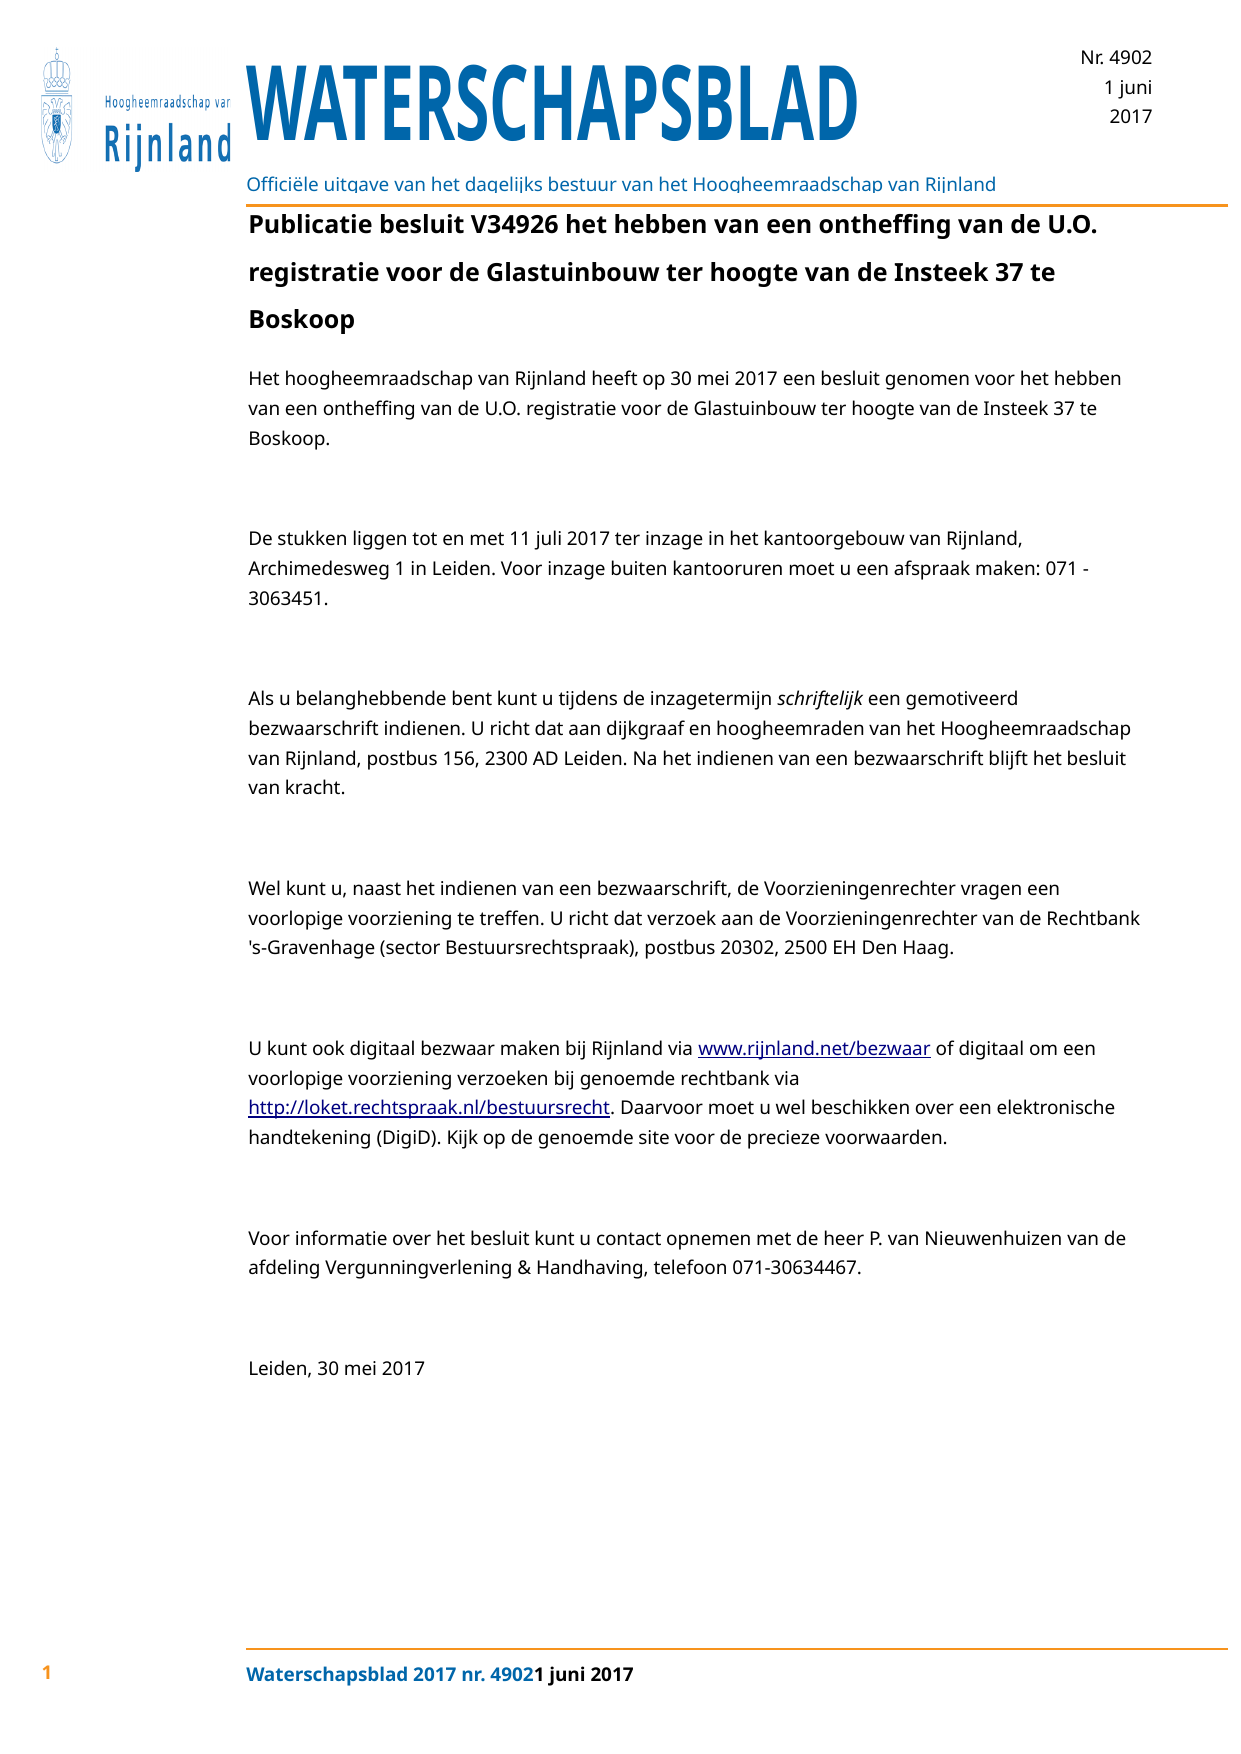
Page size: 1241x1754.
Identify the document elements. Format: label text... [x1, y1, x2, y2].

picture [41, 47, 231, 172]
text U kunt ook digitaal bezwaar maken bij Rijnland via www.rijnland.net/bezwaar of digitaal om een voorlopige voorziening verzoeken bij genoemde rechtbank via http://loket.rechtspraak.nl/bestuursrecht. Daarvoor moet u wel beschikken over een elektronische handtekening (DigiD). Kijk op de genoemde site voor de precieze voorwaarden. [248, 1035, 1152, 1149]
text Als u belanghebbende bent kunt u tijdens de inzagetermijn schriftelijk een gemotiveerd bezwaarschrift indienen. U richt dat aan dijkgraaf en hoogheemraden van het Hoogheemraadschap van Rijnland, postbus 156, 2300 AD Leiden. Na het indienen van een bezwaarschrift blijft het besluit van kracht. [248, 686, 1152, 800]
text Het hoogheemraadschap van Rijnland heeft op 30 mei 2017 een besluit genomen voor het hebben van een ontheffing van de U.O. registratie voor de Glastuinbouw ter hoogte van de Insteek 37 te Boskoop. [248, 366, 1152, 450]
text Wel kunt u, naast het indienen van een bezwaarschrift, de Voorzieningenrechter vragen een voorlopige voorziening te treffen. U richt dat verzoek aan de Voorzieningenrechter van de Rechtbank 's-Gravenhage (sector Bestuursrechtspraak), postbus 20302, 2500 EH Den Haag. [248, 875, 1152, 960]
text Voor informatie over het besluit kunt u contact opnemen met de heer P. van Nieuwenhuizen van de afdeling Vergunningverlening & Handhaving, telefoon 071-30634467. [248, 1225, 1152, 1280]
text De stukken liggen tot en met 11 juli 2017 ter inzage in het kantoorgebouw van Rijnland, Archimedesweg 1 in Leiden. Voor inzage buiten kantooruren moet u een afspraak maken: 071 - 3063451. [248, 526, 1152, 610]
text Publicatie besluit V34926 het hebben van een ontheffing van de U.O. registratie voor de Glastuinbouw ter hoogte van de Insteek 37 te Boskoop [248, 207, 1152, 336]
text Leiden, 30 mei 2017 [248, 1355, 1152, 1381]
